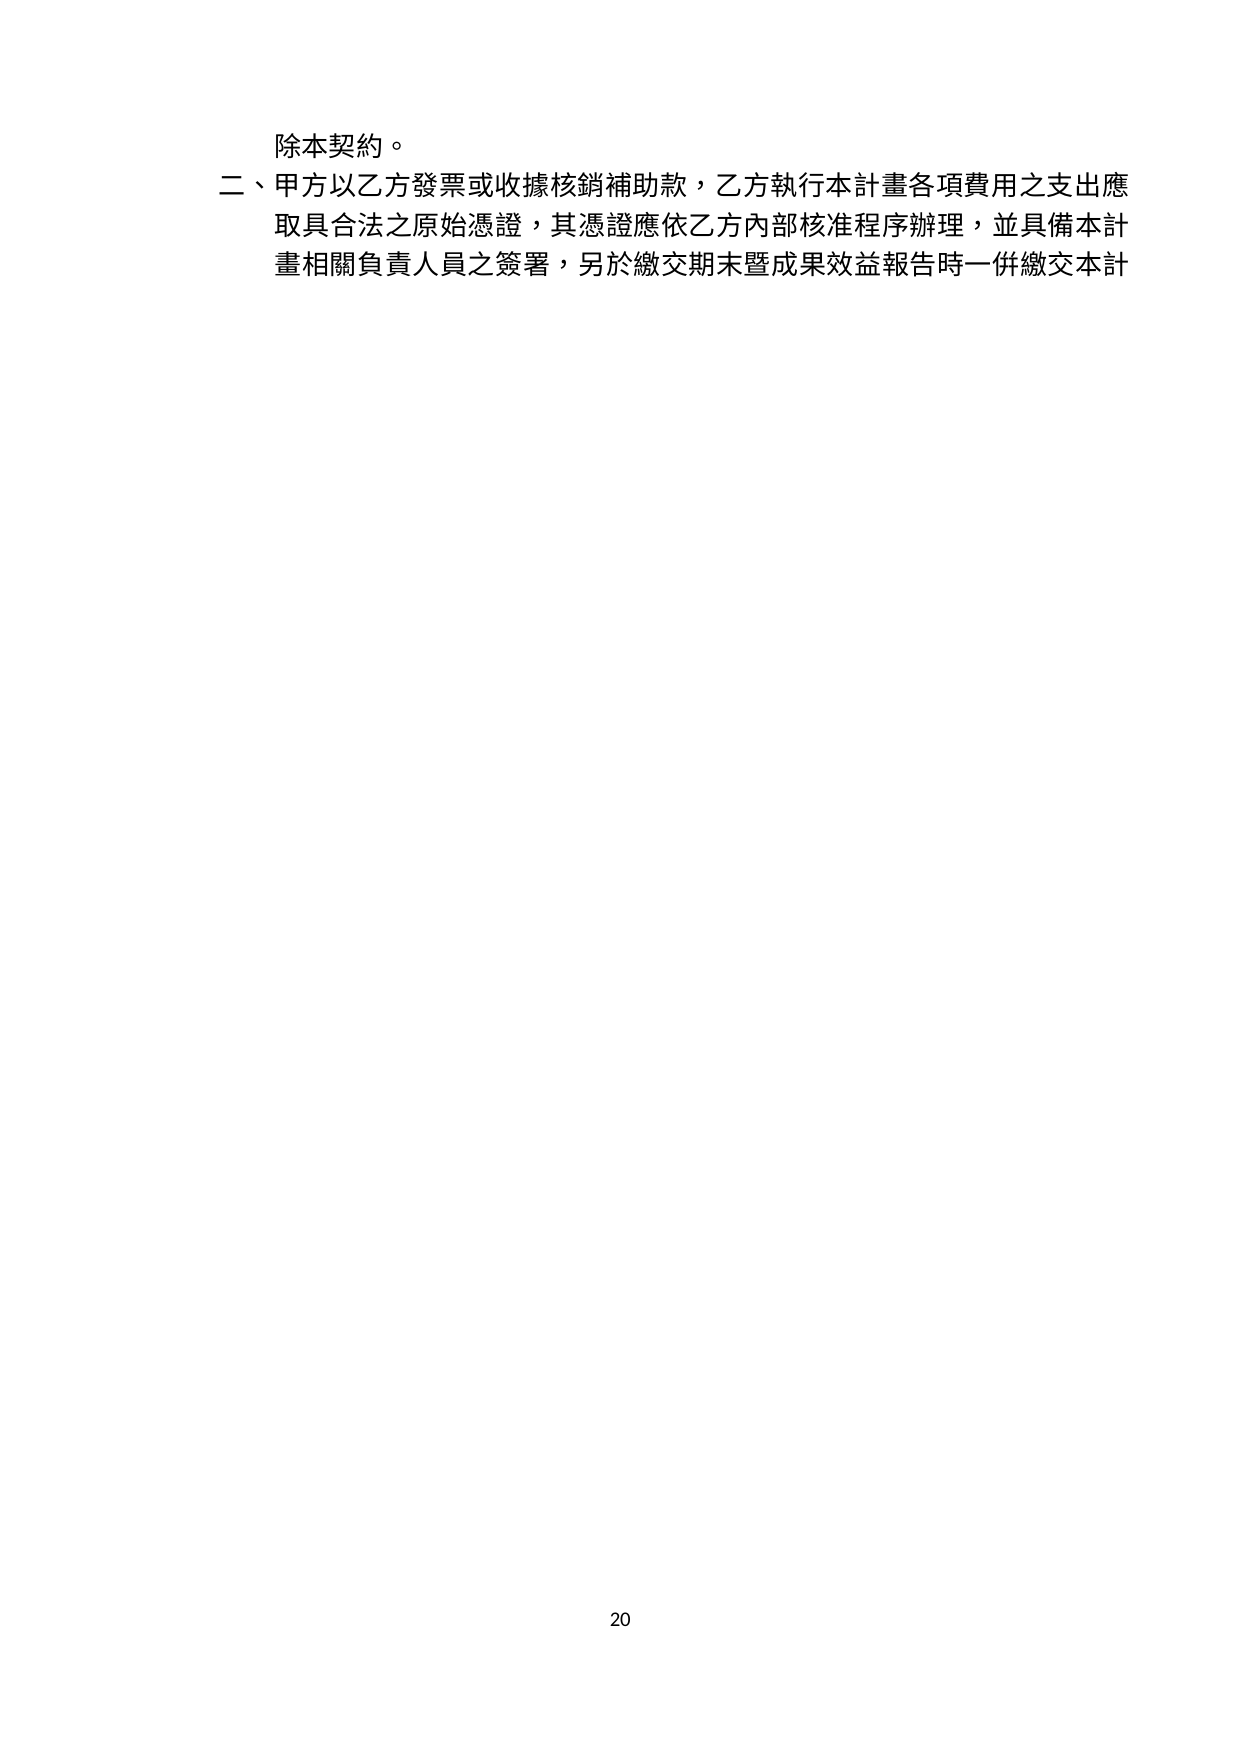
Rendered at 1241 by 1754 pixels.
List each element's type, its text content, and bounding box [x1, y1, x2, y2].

text 除本契約。 [218, 125, 1131, 164]
text 二、甲方以乙方發票或收據核銷補助款，乙方執行本計畫各項費用之支出應取具合法之原始憑證，其憑證應依乙方內部核准程序辦理，並具備本計畫相關負責人員之簽署，另於繳交期末暨成果效益報告時一倂繳交本計 [218, 164, 1131, 282]
